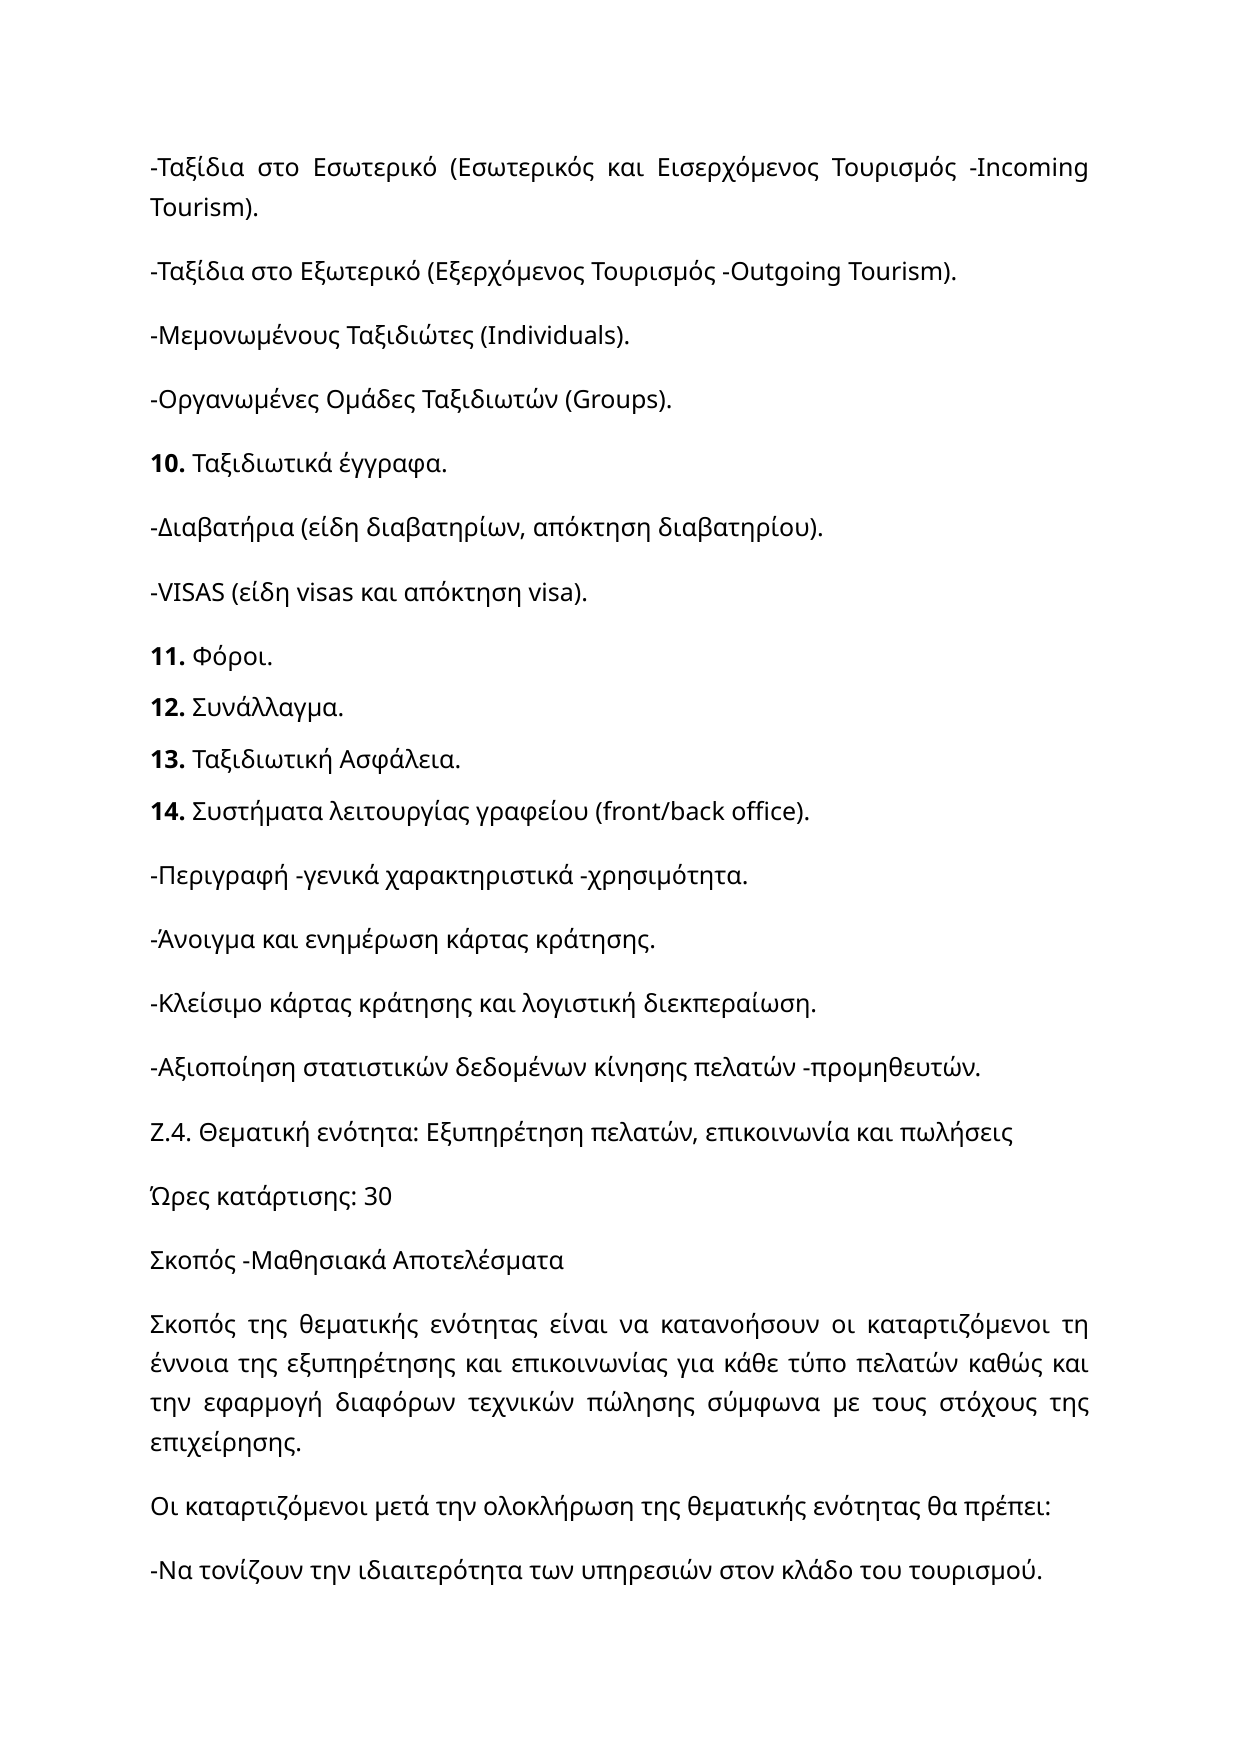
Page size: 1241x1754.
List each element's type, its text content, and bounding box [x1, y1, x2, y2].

text 13. Ταξιδιωτική Ασφάλεια. [150, 742, 1090, 776]
text -Οργανωμένες Ομάδες Ταξιδιωτών (Groups). [150, 382, 1090, 416]
text Σκοπός της θεματικής ενότητας είναι να κατανοήσουν οι καταρτιζόμενοι τη έννοια της εξυπηρέτησης και επικοινωνίας για κάθε τύπο πελατών καθώς και την εφαρμογή διαφόρων τεχνικών πώλησης σύμφωνα με τους στόχους της επιχείρησης. [150, 1307, 1090, 1458]
text -Να τονίζουν την ιδιαιτερότητα των υπηρεσιών στον κλάδο του τουρισμού. [150, 1552, 1090, 1587]
text 12. Συνάλλαγμα. [150, 690, 1090, 724]
text -Ταξίδια στο Εξωτερικό (Εξερχόμενος Τουρισμός -Outgoing Tourism). [150, 253, 1090, 287]
text -Αξιοποίηση στατιστικών δεδομένων κίνησης πελατών -προμηθευτών. [150, 1050, 1090, 1084]
text -VISAS (είδη visas και απόκτηση visa). [150, 574, 1090, 608]
text Ώρες κατάρτισης: 30 [150, 1178, 1090, 1212]
text -Άνοιγμα και ενημέρωση κάρτας κράτησης. [150, 922, 1090, 956]
text 10. Ταξιδιωτικά έγγραφα. [150, 446, 1090, 480]
text -Διαβατήρια (είδη διαβατηρίων, απόκτηση διαβατηρίου). [150, 510, 1090, 544]
text -Κλείσιμο κάρτας κράτησης και λογιστική διεκπεραίωση. [150, 986, 1090, 1020]
text Σκοπός -Μαθησιακά Αποτελέσματα [150, 1242, 1090, 1277]
text -Ταξίδια στο Εσωτερικό (Εσωτερικός και Εισερχόμενος Τουρισμός -Incoming Tourism). [150, 150, 1090, 223]
text 14. Συστήματα λειτουργίας γραφείου (front/back office). [150, 793, 1090, 827]
text 11. Φόροι. [150, 638, 1090, 672]
text -Περιγραφή -γενικά χαρακτηριστικά -χρησιμότητα. [150, 857, 1090, 892]
text Z.4. Θεματική ενότητα: Εξυπηρέτηση πελατών, επικοινωνία και πωλήσεις [150, 1114, 1090, 1148]
text -Μεμονωμένους Ταξιδιώτες (Individuals). [150, 317, 1090, 352]
text Οι καταρτιζόμενοι μετά την ολοκλήρωση της θεματικής ενότητας θα πρέπει: [150, 1488, 1090, 1522]
